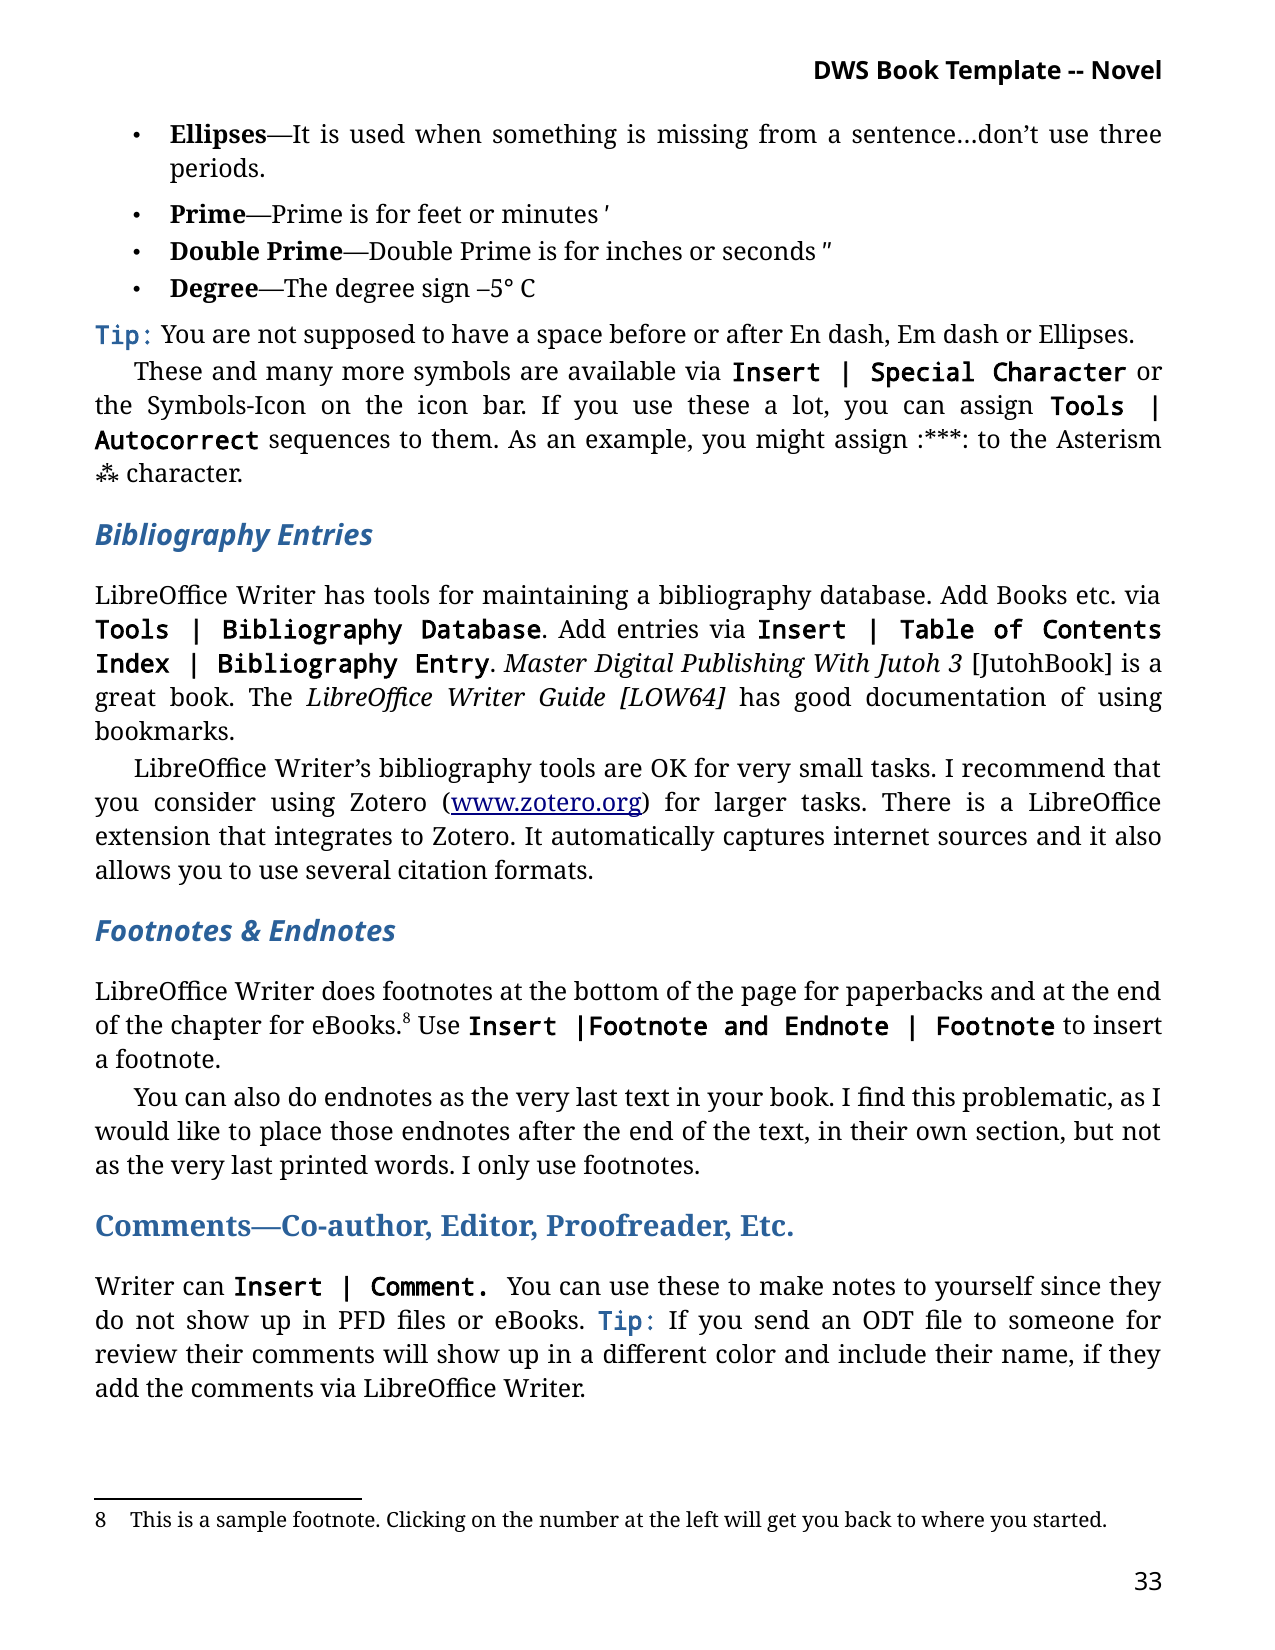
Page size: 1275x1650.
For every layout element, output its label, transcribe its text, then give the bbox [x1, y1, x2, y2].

list Double Prime—Double Prime is for inches or seconds ʺ [132, 234, 1162, 268]
text LibreOffice Writer has tools for maintaining a bibliography database. Add Books etc. via Tools | Bibliography Database. Add entries via Insert | Table of Contents Index | Bibliography Entry. Master Digital Publishing With Jutoh 3 [JutohBook] is a great book. The LibreOffice Writer Guide [LOW64] has good documentation of using bookmarks. [94, 577, 1162, 748]
text LibreOffice Writer’s bibliography tools are OK for very small tasks. I recommend that you consider using Zotero (www.zotero.org) for larger tasks. There is a LibreOffice extension that integrates to Zotero. It automatically captures internet sources and it also allows you to use several citation formats. [94, 751, 1162, 887]
subtitle Comments—Co-author, Editor, Proofreader, Etc. [94, 1205, 1162, 1245]
list Degree—The degree sign –5° C [132, 271, 1162, 305]
text This is a sample footnote. Clicking on the number at the left will get you back to where you started. [94, 1505, 1162, 1533]
text Writer can Insert | Comment. You can use these to make notes to yourself since they do not show up in PFD files or eBooks. Tip: If you send an ODT file to someone for review their comments will show up in a different color and include their name, if they add the comments via LibreOffice Writer. [94, 1268, 1162, 1405]
text You can also do endnotes as the very last text in your book. I find this problematic, as I would like to place those endnotes after the end of the text, in their own section, but not as the very last printed words. I only use footnotes. [94, 1079, 1162, 1181]
text These and many more symbols are available via Insert | Special Character or the Symbols-Icon on the icon bar. If you use these a lot, you can assign Tools | Autocorrect sequences to them. As an example, you might assign :***: to the Asterism ⁂ character. [94, 354, 1162, 490]
subtitle Footnotes & Endnotes [94, 911, 1162, 950]
text Tip: You are not supposed to have a space before or after En dash, Em dash or Ellipses. [94, 317, 1162, 351]
list Prime—Prime is for feet or minutes ʹ [132, 197, 1162, 231]
text LibreOffice Writer does footnotes at the bottom of the page for paperbacks and at the end of the chapter for eBooks. Use Insert |Footnote and Endnote | Footnote to insert a footnote. [94, 974, 1162, 1076]
subtitle Bibliography Entries [94, 514, 1162, 553]
list Ellipses—It is used when something is missing from a sentence…don’t use three periods. [132, 117, 1162, 185]
